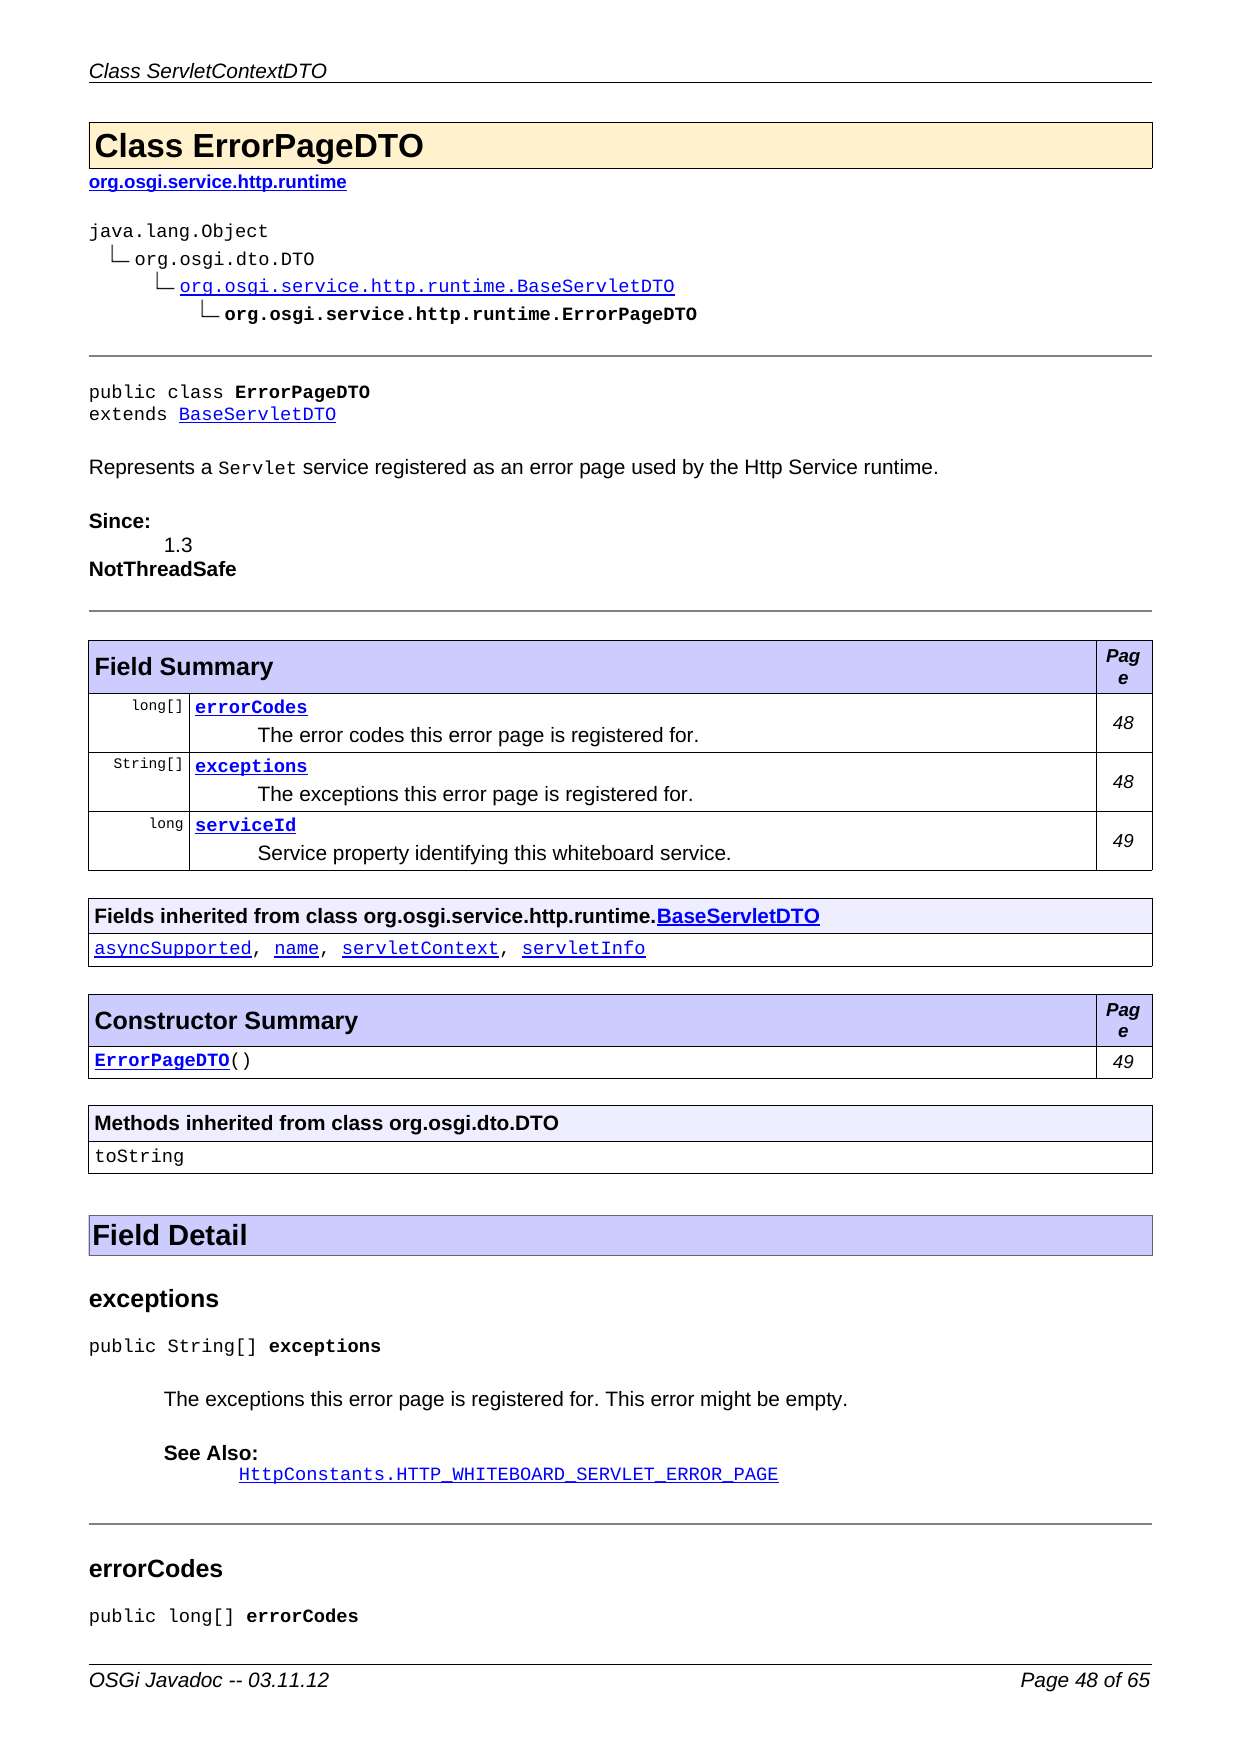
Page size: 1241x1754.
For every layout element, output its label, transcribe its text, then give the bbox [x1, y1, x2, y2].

text public String[] exceptions [88, 1337, 1152, 1358]
text HttpConstants.HTTP_WHITEBOARD_SERVLET_ERROR_PAGE [238, 1464, 1152, 1486]
subtitle exceptions [88, 1284, 1152, 1313]
table_header Page [1097, 995, 1152, 1046]
text java.lang.Object [88, 222, 1152, 243]
table_cell [1097, 1047, 1152, 1078]
table_cell asyncSupported, name, servletContext, servletInfo [89, 934, 1152, 966]
table_cell long [89, 812, 189, 870]
table_cell serviceId Service property identifying this whiteboard service. [190, 812, 1096, 870]
picture [201, 298, 225, 321]
table_cell ErrorPageDTO() [89, 1047, 1096, 1078]
text See Also: [163, 1440, 1152, 1464]
table_cell errorCodes The error codes this error page is registered for. [190, 694, 1096, 752]
picture [111, 243, 135, 266]
text org.osgi.service.http.runtime.ErrorPageDTO [88, 298, 1152, 326]
table_cell exceptions The exceptions this error page is registered for. [190, 753, 1096, 811]
table_header Fields inherited from class org.osgi.service.http.runtime.BaseServletDTO [89, 899, 1152, 933]
table_cell String[] [89, 753, 189, 811]
text Represents a Servlet service registered as an error page used by the Http Service runtime. [88, 455, 1152, 480]
table_cell [1097, 753, 1152, 811]
subtitle Class ErrorPageDTO [90, 123, 1152, 168]
text public class ErrorPageDTO [88, 383, 1152, 404]
table_header Field Summary [89, 641, 1096, 693]
text extends BaseServletDTO [88, 404, 1152, 426]
table_cell [1097, 812, 1152, 870]
text public long[] errorCodes [88, 1607, 1152, 1628]
table_header Constructor Summary [89, 995, 1096, 1046]
picture [156, 270, 180, 293]
table_cell [1097, 694, 1152, 752]
table_cell long[] [89, 694, 189, 752]
table_cell toString [89, 1142, 1152, 1173]
table_header Methods inherited from class org.osgi.dto.DTO [89, 1106, 1152, 1141]
subtitle Field Detail [90, 1216, 1152, 1255]
text org.osgi.service.http.runtime.BaseServletDTO [88, 271, 1152, 298]
subtitle errorCodes [88, 1554, 1152, 1582]
text Since: [88, 509, 1152, 533]
text org.osgi.dto.DTO [88, 243, 1152, 271]
text NotThreadSafe [88, 557, 1152, 581]
text The exceptions this error page is registered for. This error might be empty. [163, 1387, 1152, 1411]
text org.osgi.service.http.runtime [88, 171, 1152, 193]
text 1.3 [163, 533, 1152, 557]
table_header Page [1097, 641, 1152, 693]
